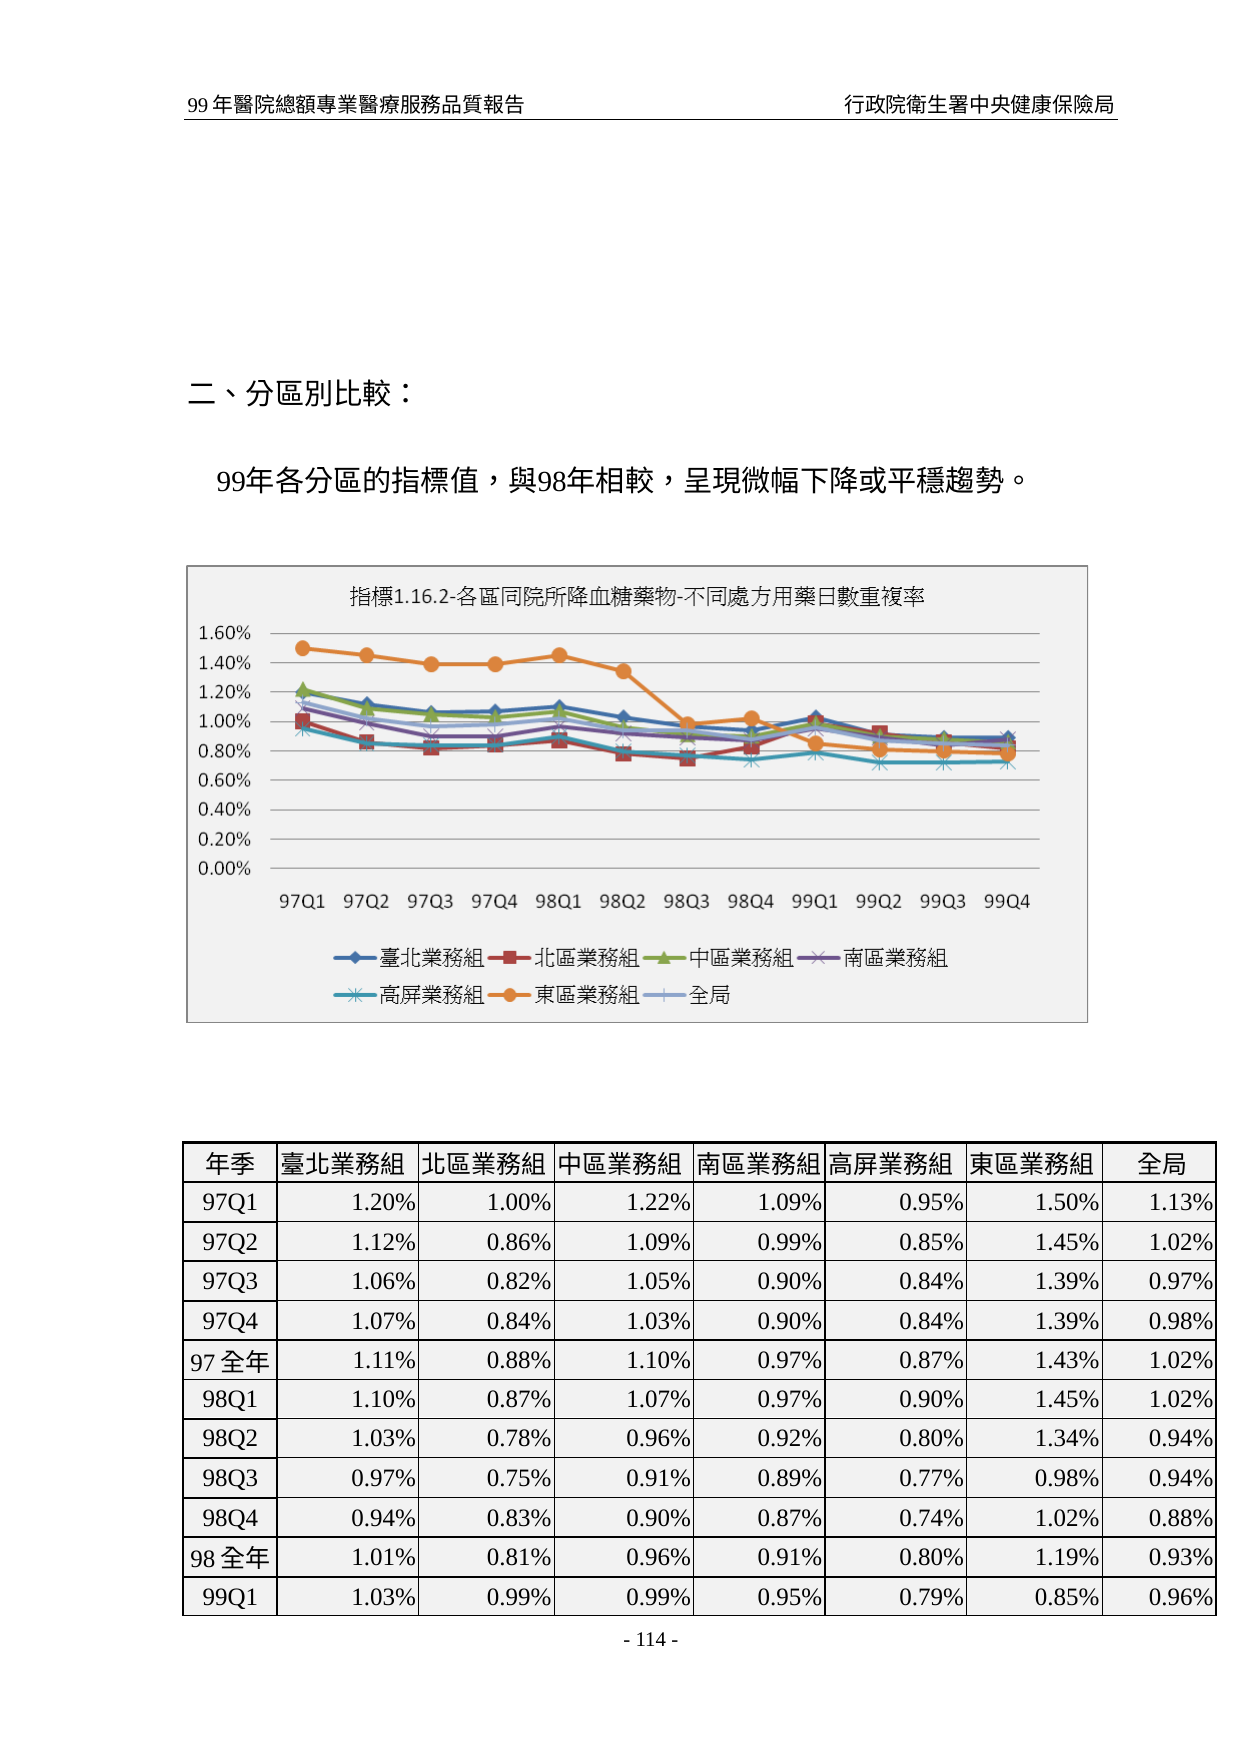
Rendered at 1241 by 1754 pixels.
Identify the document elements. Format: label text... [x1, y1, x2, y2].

table_cell 1.03% [278, 1578, 418, 1615]
table_cell 0.83% [419, 1498, 554, 1536]
table_header 南區業務組 [694, 1144, 824, 1181]
table_cell 1.10% [278, 1380, 418, 1417]
table_cell 0.85% [967, 1578, 1102, 1615]
table_cell 0.99% [694, 1222, 824, 1260]
table_cell 1.22% [555, 1183, 693, 1221]
table_cell 97全年 [184, 1341, 276, 1379]
table_cell 0.97% [1103, 1261, 1215, 1300]
table_cell 0.87% [419, 1380, 554, 1417]
table_cell 0.79% [826, 1578, 966, 1615]
table_cell 0.85% [826, 1222, 966, 1260]
table_cell 0.99% [555, 1578, 693, 1615]
picture [185, 565, 1089, 1023]
text 99年各分區的指標值，與98年相較，呈現微幅下降或平穩趨勢。 [187, 441, 1088, 516]
table_cell 1.10% [555, 1341, 693, 1379]
table_cell 0.97% [278, 1458, 418, 1497]
table_cell 0.95% [694, 1578, 824, 1615]
table_cell 0.77% [826, 1458, 966, 1497]
table_cell 99Q1 [184, 1578, 276, 1615]
table_cell 0.98% [1103, 1301, 1215, 1339]
table_cell 1.07% [278, 1301, 418, 1339]
table_cell 1.45% [967, 1222, 1102, 1260]
table_cell 0.89% [694, 1458, 824, 1497]
table_cell 0.90% [694, 1301, 824, 1339]
table_header 北區業務組 [419, 1144, 554, 1181]
table_cell 0.91% [555, 1458, 693, 1497]
table_cell 98全年 [184, 1538, 276, 1576]
table_cell 0.96% [555, 1419, 693, 1457]
table_cell 98Q4 [184, 1499, 276, 1536]
table_cell 1.02% [967, 1498, 1102, 1536]
table_cell 0.80% [826, 1419, 966, 1457]
table_cell 0.90% [694, 1261, 824, 1300]
table_cell 0.84% [826, 1261, 966, 1300]
table_cell 0.94% [1103, 1458, 1215, 1497]
table_cell 0.90% [555, 1498, 693, 1536]
table_cell 1.12% [278, 1222, 418, 1260]
table_cell 1.03% [555, 1301, 693, 1339]
table_cell 1.50% [967, 1183, 1102, 1221]
table_cell 0.81% [419, 1538, 554, 1576]
table_cell 1.06% [278, 1261, 418, 1300]
table_cell 98Q2 [184, 1420, 276, 1457]
table_cell 0.94% [278, 1498, 418, 1536]
table_header 臺北業務組 [278, 1144, 418, 1181]
table_cell 1.07% [555, 1380, 693, 1417]
table_cell 1.39% [967, 1301, 1102, 1339]
table_cell 97Q1 [184, 1183, 276, 1221]
table_cell 1.19% [967, 1538, 1102, 1576]
table_cell 1.09% [694, 1183, 824, 1221]
table_cell 0.86% [419, 1222, 554, 1260]
table_cell 0.97% [694, 1341, 824, 1379]
table_cell 0.82% [419, 1261, 554, 1300]
table_cell 0.99% [419, 1578, 554, 1615]
table_cell 1.34% [967, 1419, 1102, 1457]
table_cell 1.43% [967, 1341, 1102, 1379]
table_cell 0.96% [555, 1538, 693, 1576]
table_cell 97Q4 [184, 1302, 276, 1339]
table_cell 0.88% [419, 1341, 554, 1379]
table_cell 1.02% [1103, 1380, 1215, 1417]
table_cell 97Q3 [184, 1262, 276, 1300]
table_header 高屏業務組 [826, 1144, 966, 1181]
table_cell 1.02% [1103, 1222, 1215, 1260]
table_cell 1.45% [967, 1380, 1102, 1417]
table_cell 1.13% [1103, 1183, 1215, 1221]
table_header 東區業務組 [967, 1144, 1102, 1181]
table_cell 98Q1 [184, 1380, 276, 1417]
table_cell 0.78% [419, 1419, 554, 1457]
table_cell 0.92% [694, 1419, 824, 1457]
table_header 全局 [1103, 1144, 1215, 1181]
table_cell 0.98% [967, 1458, 1102, 1497]
table_cell 0.87% [826, 1341, 966, 1379]
table_cell 1.03% [278, 1419, 418, 1457]
table_cell 0.90% [826, 1380, 966, 1417]
table_cell 0.84% [419, 1301, 554, 1339]
table_cell 1.39% [967, 1261, 1102, 1300]
table_cell 1.00% [419, 1183, 554, 1221]
table_cell 1.05% [555, 1261, 693, 1300]
table_cell 0.87% [694, 1498, 824, 1536]
table_cell 0.74% [826, 1498, 966, 1536]
table_cell 0.95% [826, 1183, 966, 1221]
table_cell 0.91% [694, 1538, 824, 1576]
table_cell 98Q3 [184, 1459, 276, 1497]
table_cell 0.80% [826, 1538, 966, 1576]
table_cell 1.02% [1103, 1341, 1215, 1379]
table_cell 1.11% [278, 1341, 418, 1379]
table_cell 0.97% [694, 1380, 824, 1417]
table_cell 1.20% [278, 1183, 418, 1221]
table_header 年季 [184, 1144, 276, 1181]
table_cell 0.93% [1103, 1538, 1215, 1576]
table_cell 1.09% [555, 1222, 693, 1260]
table_cell 0.75% [419, 1458, 554, 1497]
table_header 中區業務組 [555, 1144, 693, 1181]
text 二、分區別比較： [187, 354, 1114, 429]
table_cell 97Q2 [184, 1223, 276, 1260]
table_cell 0.96% [1103, 1578, 1215, 1615]
table_cell 0.94% [1103, 1419, 1215, 1457]
table_cell 1.01% [278, 1538, 418, 1576]
table_cell 0.84% [826, 1301, 966, 1339]
table_cell 0.88% [1103, 1498, 1215, 1536]
